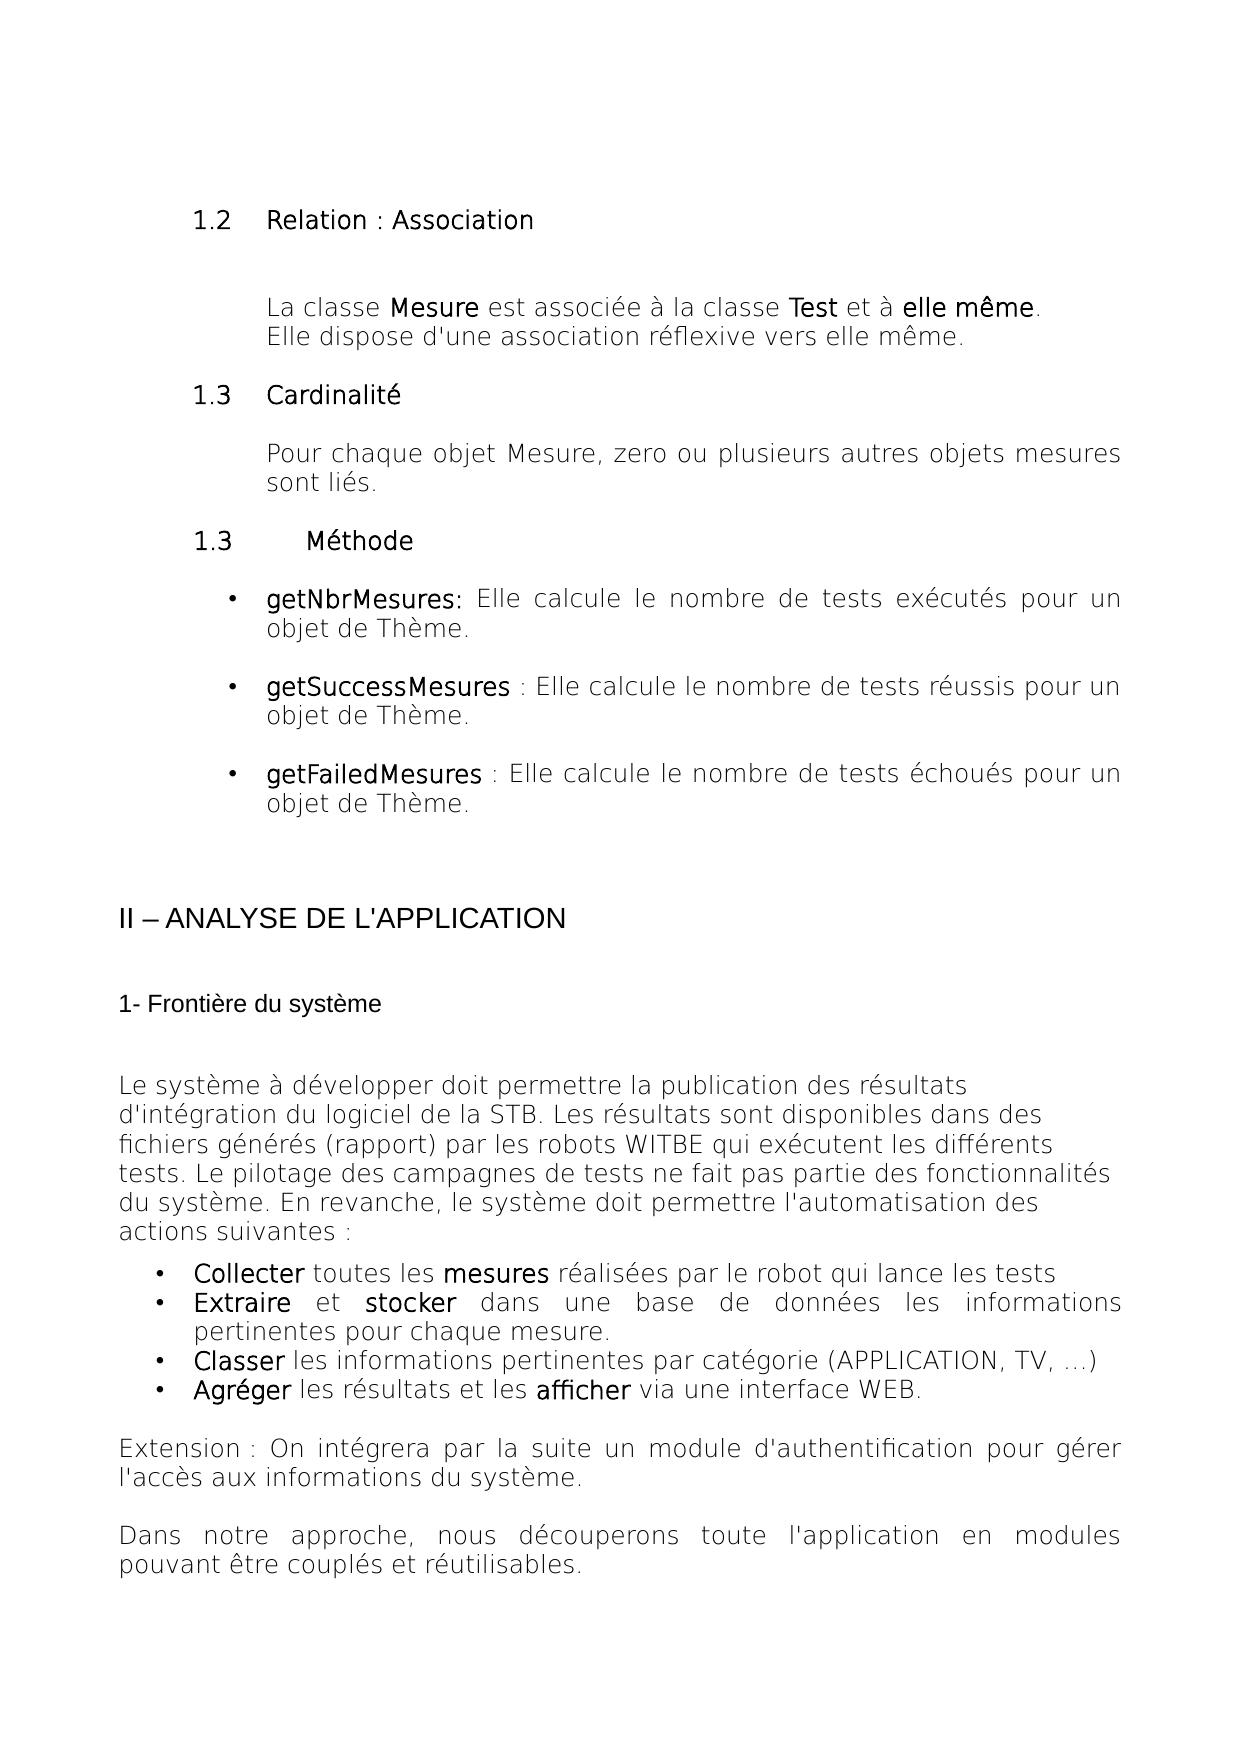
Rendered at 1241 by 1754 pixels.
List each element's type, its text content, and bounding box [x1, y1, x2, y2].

list La classe Mesure est associée à la classe Test et à elle même. [266, 293, 1122, 322]
list Agréger les résultats et les afficher via une interface WEB. [156, 1376, 1122, 1405]
list getFailedMesures : Elle calcule le nombre de tests échoués pour un objet de Thème. [228, 760, 1122, 818]
list Relation : Association [192, 206, 1122, 235]
list Classer les informations pertinentes par catégorie (APPLICATION, TV, …) [156, 1347, 1122, 1376]
list Cardinalité [192, 381, 1122, 410]
list Méthode [193, 526, 1122, 556]
list Extraire et stocker dans une base de données les informations pertinentes pour chaque mesure. [156, 1288, 1122, 1347]
subtitle II – ANALYSE DE L'APPLICATION [118, 901, 1122, 935]
text Dans notre approche, nous découperons toute l'application en modules pouvant être couplés et réutilisables. [118, 1522, 1122, 1580]
list Pour chaque objet Mesure, zero ou plusieurs autres objets mesures sont liés. [266, 439, 1122, 497]
list Collecter toutes les mesures réalisées par le robot qui lance les tests [156, 1259, 1122, 1288]
list getNbrMesures: Elle calcule le nombre de tests exécutés pour un objet de Thème. [228, 585, 1122, 643]
list getSuccessMesures : Elle calcule le nombre de tests réussis pour un objet de Thème. [228, 672, 1122, 731]
list Elle dispose d'une association réflexive vers elle même. [266, 322, 1122, 351]
text Extension : On intégrera par la suite un module d'authentification pour gérer l'accès aux informations du système. [118, 1434, 1122, 1492]
text Le système à développer doit permettre la publication des résultats d'intégration du logiciel de la STB. Les résultats sont disponibles dans des fichiers générés (rapport) par les robots WITBE qui exécutent les différents tests. Le pilotage des campagnes de tests ne fait pas partie des fonctionnalités du système. En revanche, le système doit permettre l'automatisation des actions suivantes : [118, 1072, 1122, 1247]
text 1- Frontière du système [118, 989, 1122, 1018]
